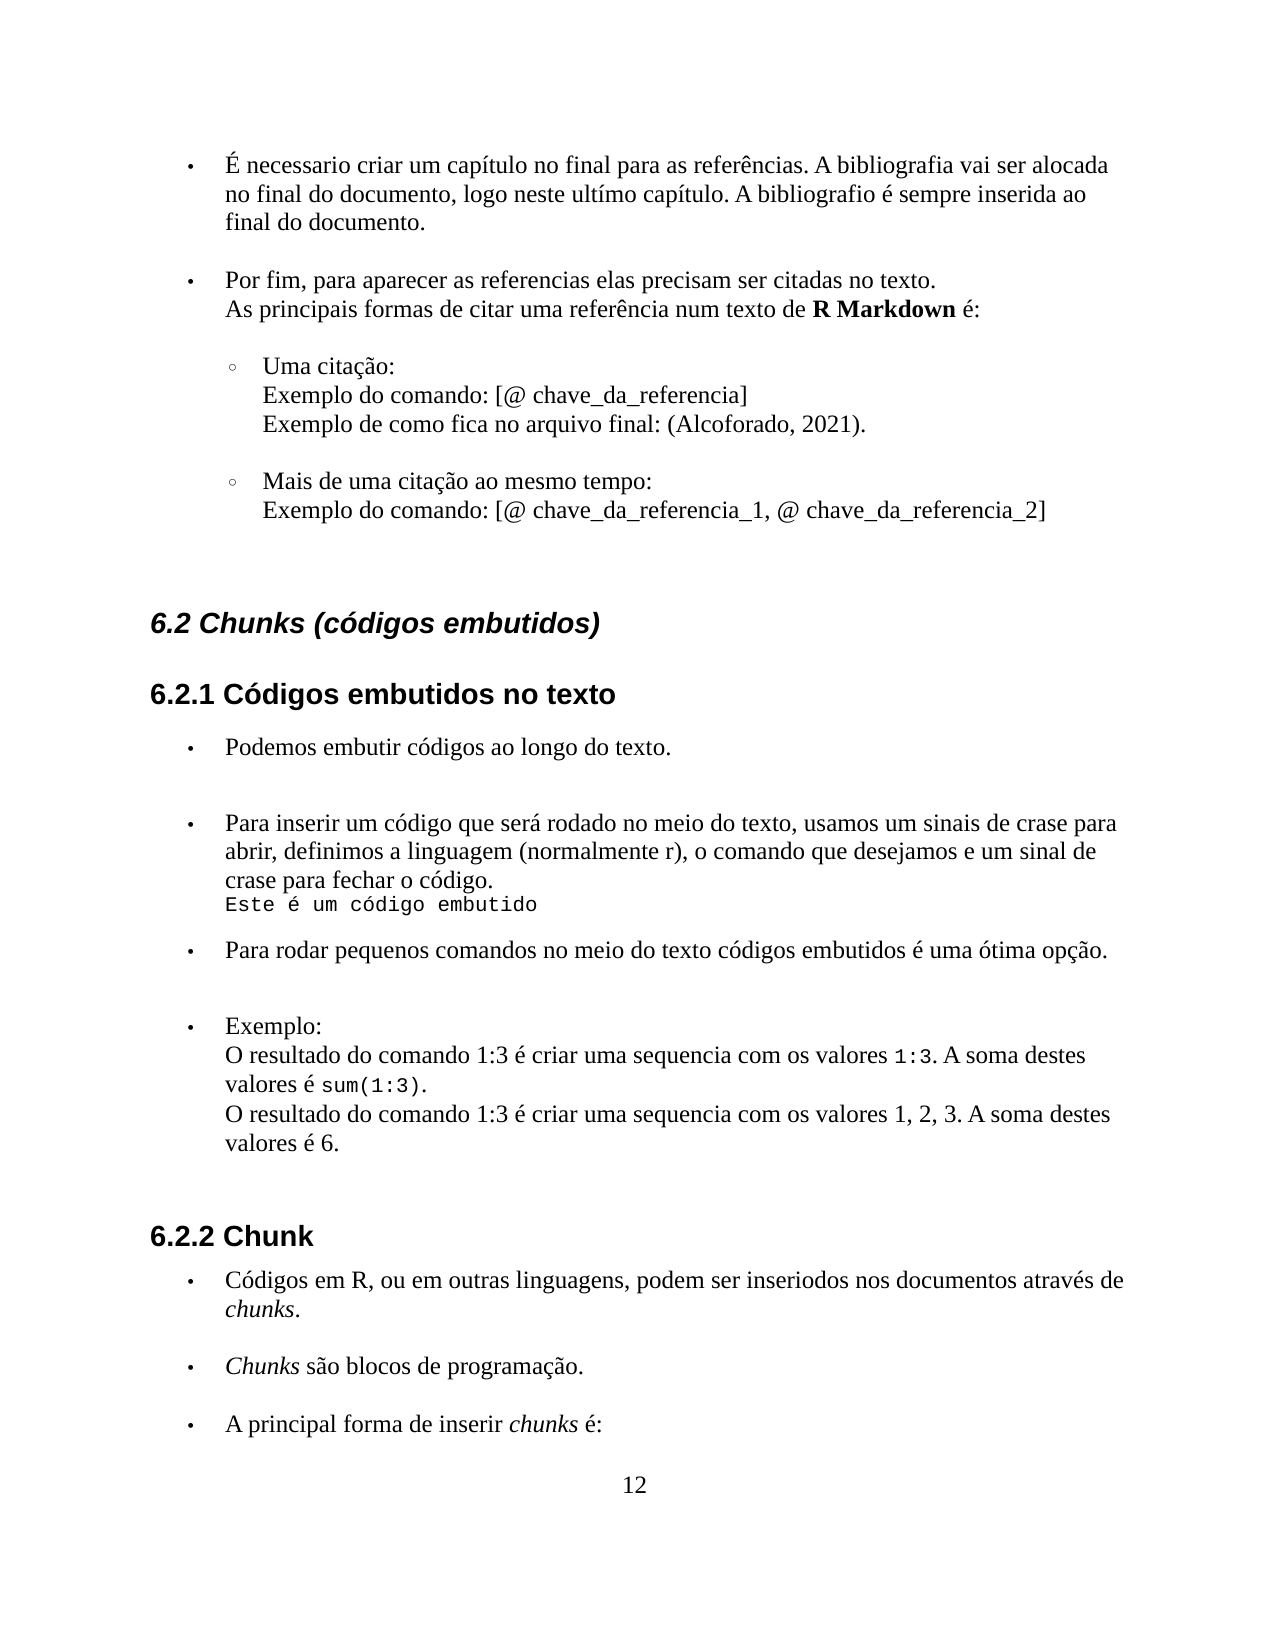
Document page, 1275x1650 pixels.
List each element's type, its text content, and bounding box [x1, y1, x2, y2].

list É necessario criar um capítulo no final para as referências. A bibliografia vai ser alocada no final do documento, logo neste ultímo capítulo. A bibliografio é sempre inserida ao final do documento. [187, 150, 1125, 265]
list Por fim, para aparecer as referencias elas precisam ser citadas no texto. As principais formas de citar uma referência num texto de R Markdown é: [187, 265, 1125, 351]
list A principal forma de inserir chunks é: [187, 1409, 1125, 1438]
list Mais de uma citação ao mesmo tempo: Exemplo do comando: [@ chave_da_referencia_1, @ chave_da_referencia_2] [225, 466, 1125, 552]
list Para rodar pequenos comandos no meio do texto códigos embutidos é uma ótima opção. [187, 936, 1125, 993]
list Uma citação: Exemplo do comando: [@ chave_da_referencia] Exemplo de como fica no arquivo final: (Alcoforado, 2021). [225, 351, 1125, 466]
subtitle 6.2.2 Chunk [150, 1219, 1125, 1253]
list Podemos embutir códigos ao longo do texto. [187, 732, 1125, 790]
list Chunks são blocos de programação. [187, 1351, 1125, 1409]
subtitle 6.2 Chunks (códigos embutidos) [150, 606, 1125, 640]
list Códigos em R, ou em outras linguagens, podem ser inseriodos nos documentos através de chunks. [187, 1265, 1125, 1351]
list Para inserir um código que será rodado no meio do texto, usamos um sinais de crase para abrir, definimos a linguagem (normalmente r), o comando que desejamos e um sinal de crase para fechar o código. Este é um código embutido [187, 808, 1125, 918]
list Exemplo: O resultado do comando 1:3 é criar uma sequencia com os valores 1:3. A soma destes valores é sum(1:3). O resultado do comando 1:3 é criar uma sequencia com os valores 1, 2, 3. A soma destes valores é 6. [187, 1011, 1125, 1185]
subtitle 6.2.1 Códigos embutidos no texto [150, 677, 1125, 711]
